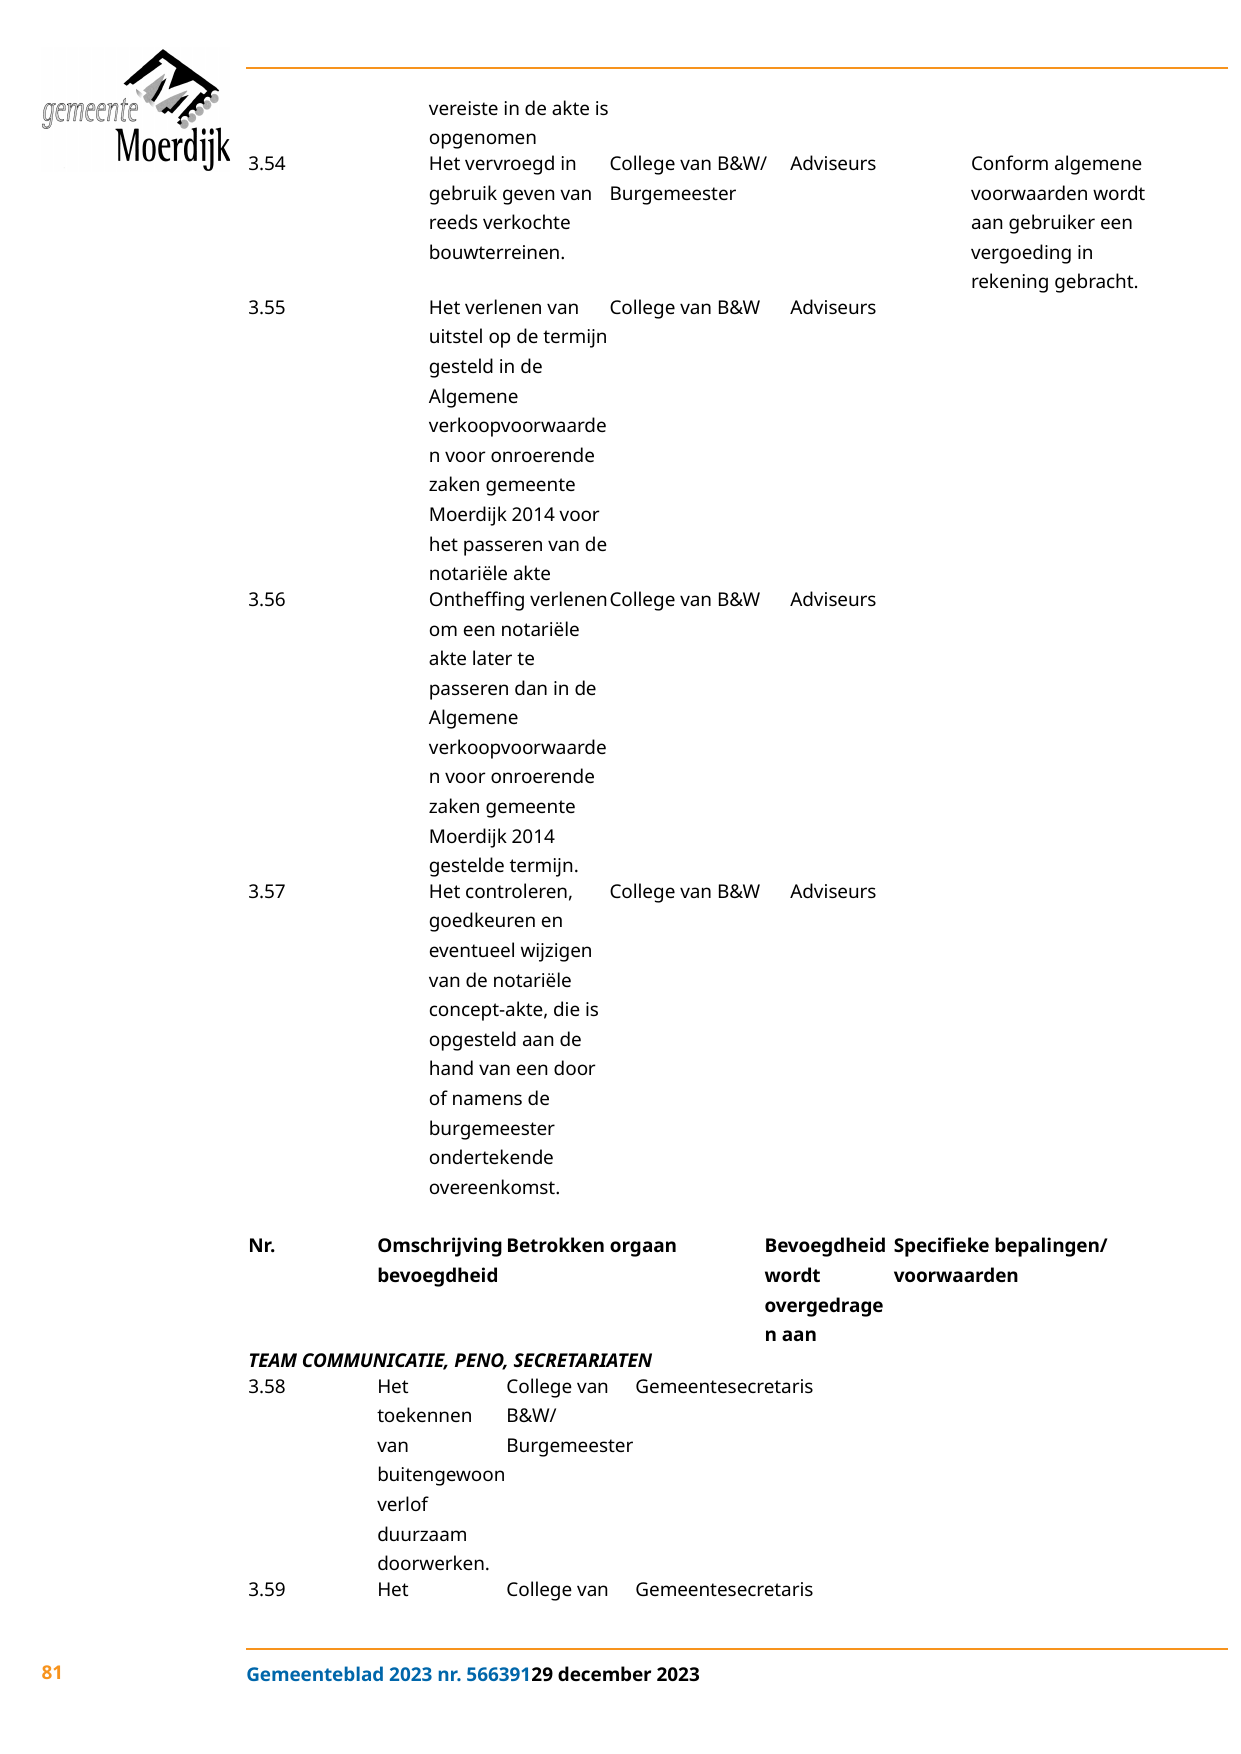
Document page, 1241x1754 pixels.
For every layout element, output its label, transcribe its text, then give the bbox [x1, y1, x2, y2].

table_cell Het controleren, goedkeuren en eventueel wijzigen van de notariële concept-akte, die is opgesteld aan de hand van een door of namens de burgemeester ondertekende overeenkomst. [429, 878, 609, 1200]
table_cell vereiste in de akte is opgenomen [429, 95, 609, 150]
table_cell Conform algemene voorwaarden wordt aan gebruiker een vergoeding in rekening gebracht. [971, 150, 1152, 294]
table_header Betrokken orgaan [506, 1233, 764, 1347]
table_cell [609, 95, 790, 150]
table_header Omschrijving bevoegdheid [377, 1233, 506, 1347]
table_cell TEAM COMMUNICATIE, PENO, SECRETARIATEN [248, 1347, 1152, 1373]
picture [41, 47, 231, 172]
table_header Bevoegdheid wordt overgedragen aan [764, 1233, 893, 1347]
table_cell [971, 586, 1152, 878]
table_cell Gemeentesecretaris [635, 1373, 1022, 1576]
table_cell College van B&W [609, 586, 790, 878]
table_cell 3.54 [248, 150, 429, 294]
table_cell College van B&W/ Burgemeester [506, 1373, 635, 1576]
table_cell 3.55 [248, 294, 429, 586]
table_cell [971, 878, 1152, 1200]
table_cell Adviseurs [790, 294, 971, 586]
table_header Specifieke bepalingen/ voorwaarden [894, 1233, 1152, 1347]
table_cell 3.58 [248, 1373, 377, 1576]
table_cell [1023, 1576, 1152, 1602]
table_cell Gemeentesecretaris [635, 1576, 1022, 1602]
table_cell Adviseurs [790, 586, 971, 878]
table_cell [971, 95, 1152, 150]
table_cell College van [506, 1576, 635, 1602]
table_cell College van B&W [609, 878, 790, 1200]
table_cell Adviseurs [790, 150, 971, 294]
table_cell [971, 294, 1152, 586]
table_cell College van B&W/ Burgemeester [609, 150, 790, 294]
table_cell 3.59 [248, 1576, 377, 1602]
table_cell Adviseurs [790, 878, 971, 1200]
table_cell Het toekennen van buitengewoon verlof duurzaam doorwerken. [377, 1373, 506, 1576]
table_header Nr. [248, 1233, 377, 1347]
table_cell Ontheffing verlenen om een notariële akte later te passeren dan in de Algemene verkoopvoorwaarden voor onroerende zaken gemeente Moerdijk 2014 gestelde termijn. [429, 586, 609, 878]
table_cell [1023, 1373, 1152, 1576]
table_cell 3.57 [248, 878, 429, 1200]
table_cell [248, 95, 429, 150]
table_cell Het verlenen van uitstel op de termijn gesteld in de Algemene verkoopvoorwaarden voor onroerende zaken gemeente Moerdijk 2014 voor het passeren van de notariële akte [429, 294, 609, 586]
table_cell Het [377, 1576, 506, 1602]
table_cell 3.56 [248, 586, 429, 878]
table_cell College van B&W [609, 294, 790, 586]
table_cell Het vervroegd in gebruik geven van reeds verkochte bouwterreinen. [429, 150, 609, 294]
table_cell [790, 95, 971, 150]
